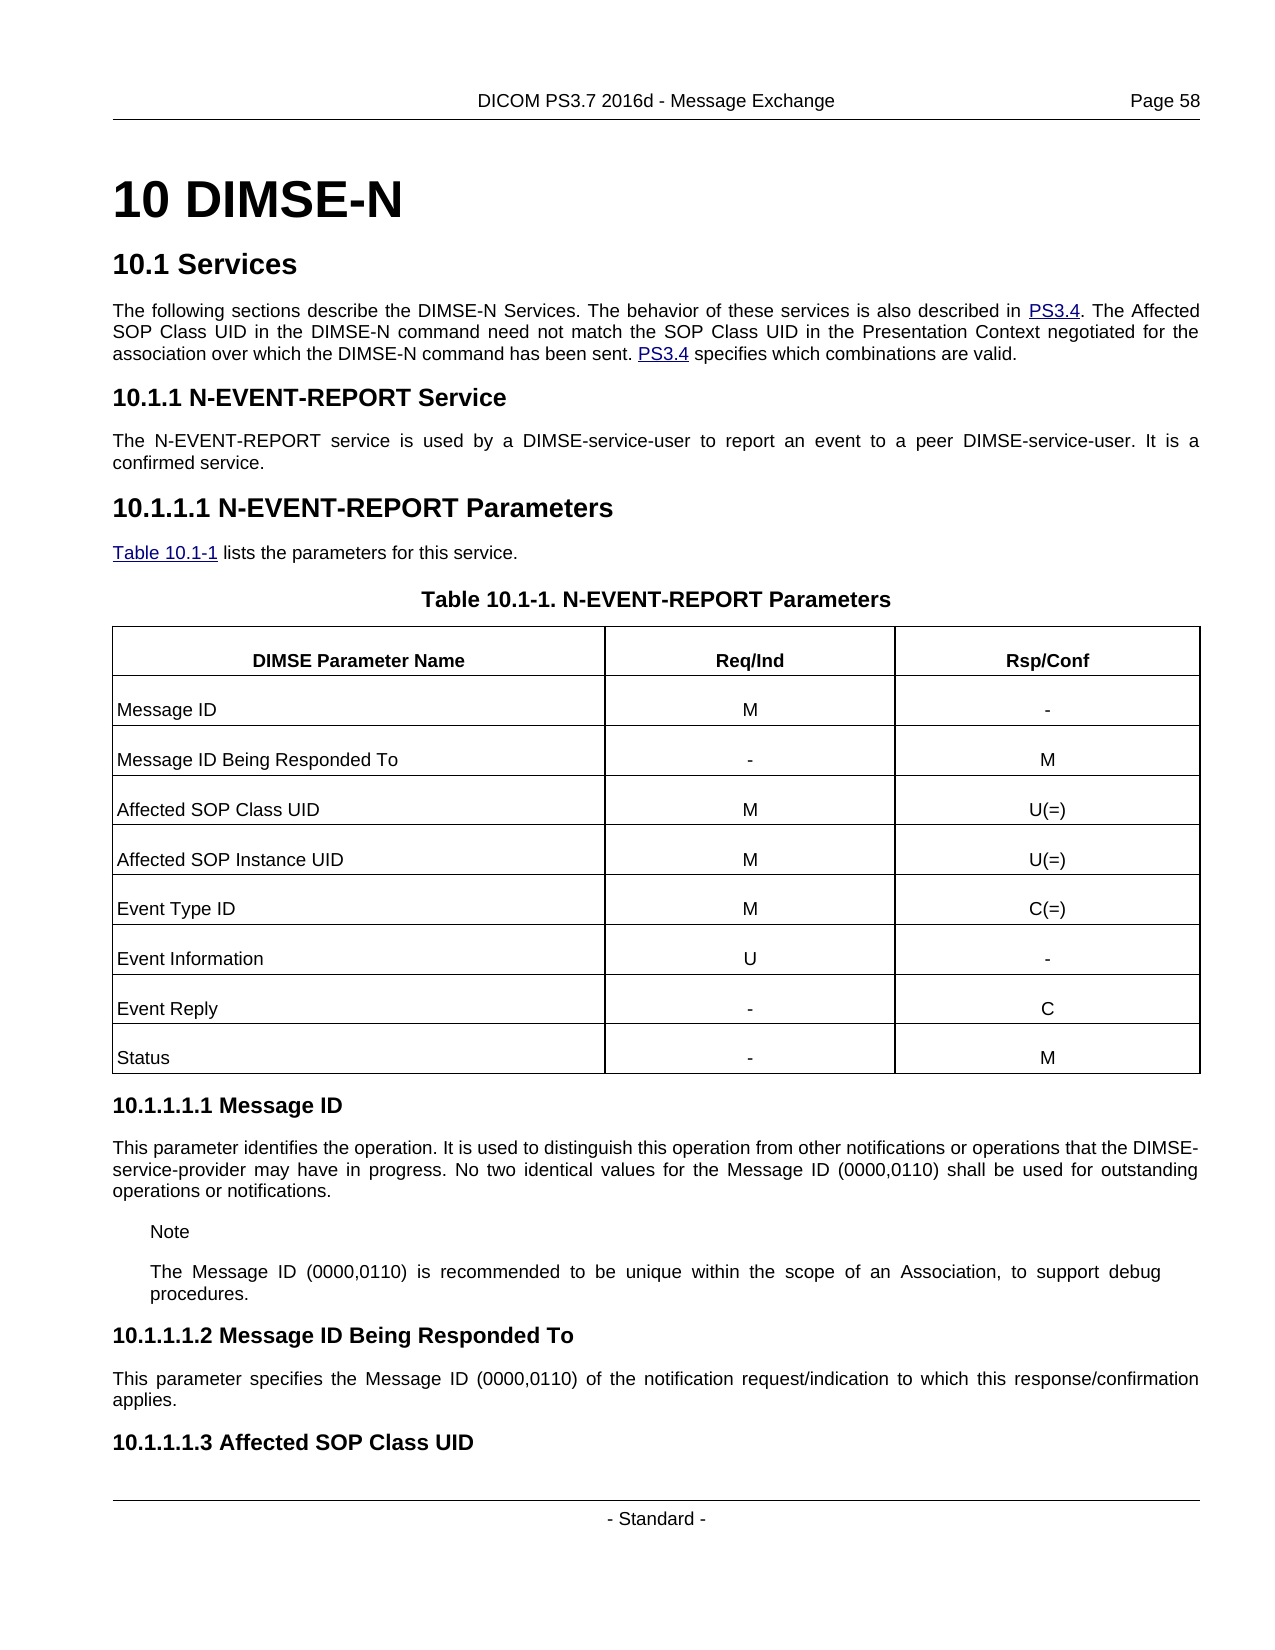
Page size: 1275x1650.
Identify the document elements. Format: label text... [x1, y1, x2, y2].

table_cell M [896, 1024, 1199, 1073]
table_cell Message ID Being Responded To [113, 726, 604, 775]
text 10.1 Services [112, 247, 1200, 281]
table_header DIMSE Parameter Name [113, 627, 604, 675]
table_cell - [606, 1024, 894, 1073]
table_cell C(=) [896, 875, 1199, 924]
text The Message ID (0000,0110) is recommended to be unique within the scope of an Association, to support debug procedures. [150, 1261, 1162, 1304]
table_cell Affected SOP Instance UID [113, 825, 604, 874]
text The N-EVENT-REPORT service is used by a DIMSE-service-user to report an event to a peer DIMSE-service-user. It is a confirmed service. [112, 430, 1200, 473]
text 10 DIMSE-N [112, 169, 1200, 228]
table_cell - [606, 975, 894, 1023]
table_cell M [896, 726, 1199, 775]
text The following sections describe the DIMSE-N Services. The behavior of these services is also described in PS3.4. The Affected SOP Class UID in the DIMSE-N command need not match the SOP Class UID in the Presentation Context negotiated for the association over which the DIMSE-N command has been sent. PS3.4 specifies which combinations are valid. [112, 299, 1200, 364]
table_cell M [606, 676, 894, 725]
table_cell U [606, 925, 894, 973]
table_cell - [896, 925, 1199, 973]
table_cell U(=) [896, 776, 1199, 824]
text This parameter specifies the Message ID (0000,0110) of the notification request/indication to which this response/confirmation applies. [112, 1367, 1200, 1411]
table_header Rsp/Conf [896, 627, 1199, 675]
table_cell M [606, 875, 894, 924]
table_cell Status [113, 1024, 604, 1073]
table_cell M [606, 776, 894, 824]
text 10.1.1 N-EVENT-REPORT Service [112, 383, 1200, 412]
text 10.1.1.1.3 Affected SOP Class UID [112, 1429, 1200, 1455]
text 10.1.1.1 N-EVENT-REPORT Parameters [112, 492, 1200, 523]
table_cell Event Type ID [113, 875, 604, 924]
table_cell - [896, 676, 1199, 725]
table_cell Message ID [113, 676, 604, 725]
table_cell C [896, 975, 1199, 1023]
text Note [150, 1221, 1162, 1242]
text 10.1.1.1.2 Message ID Being Responded To [112, 1323, 1200, 1349]
text Table 10.1-1 lists the parameters for this service. [112, 542, 1200, 564]
table_cell - [606, 726, 894, 775]
text Table 10.1-1. N-EVENT-REPORT Parameters [112, 586, 1200, 612]
table_cell U(=) [896, 825, 1199, 874]
table_cell Affected SOP Class UID [113, 776, 604, 824]
table_cell M [606, 825, 894, 874]
table_header Req/Ind [606, 627, 894, 675]
table_cell Event Information [113, 925, 604, 973]
table_cell Event Reply [113, 975, 604, 1023]
text This parameter identifies the operation. It is used to distinguish this operation from other notifications or operations that the DIMSE-service-provider may have in progress. No two identical values for the Message ID (0000,0110) shall be used for outstanding operations or notifications. [112, 1137, 1200, 1202]
text 10.1.1.1.1 Message ID [112, 1093, 1200, 1118]
